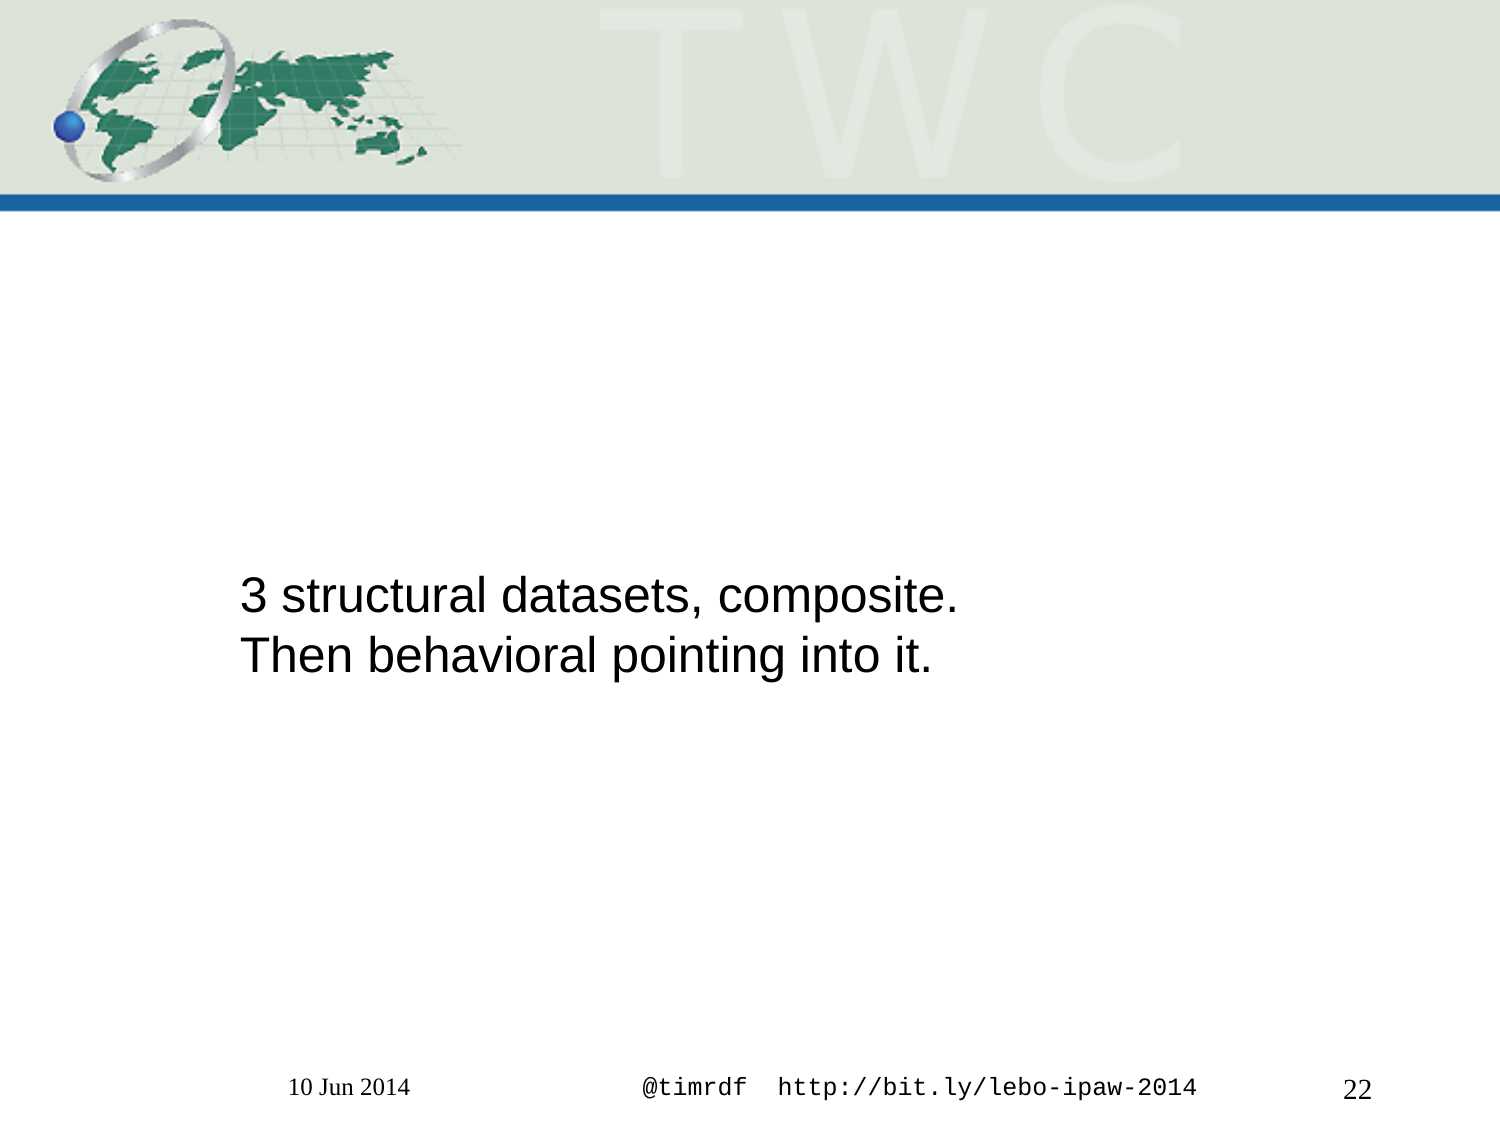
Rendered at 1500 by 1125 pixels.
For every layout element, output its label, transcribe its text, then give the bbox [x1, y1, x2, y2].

text_box 3 structural datasets, composite. Then behavioral pointing into it. [225, 554, 975, 690]
picture [0, 0, 1500, 212]
